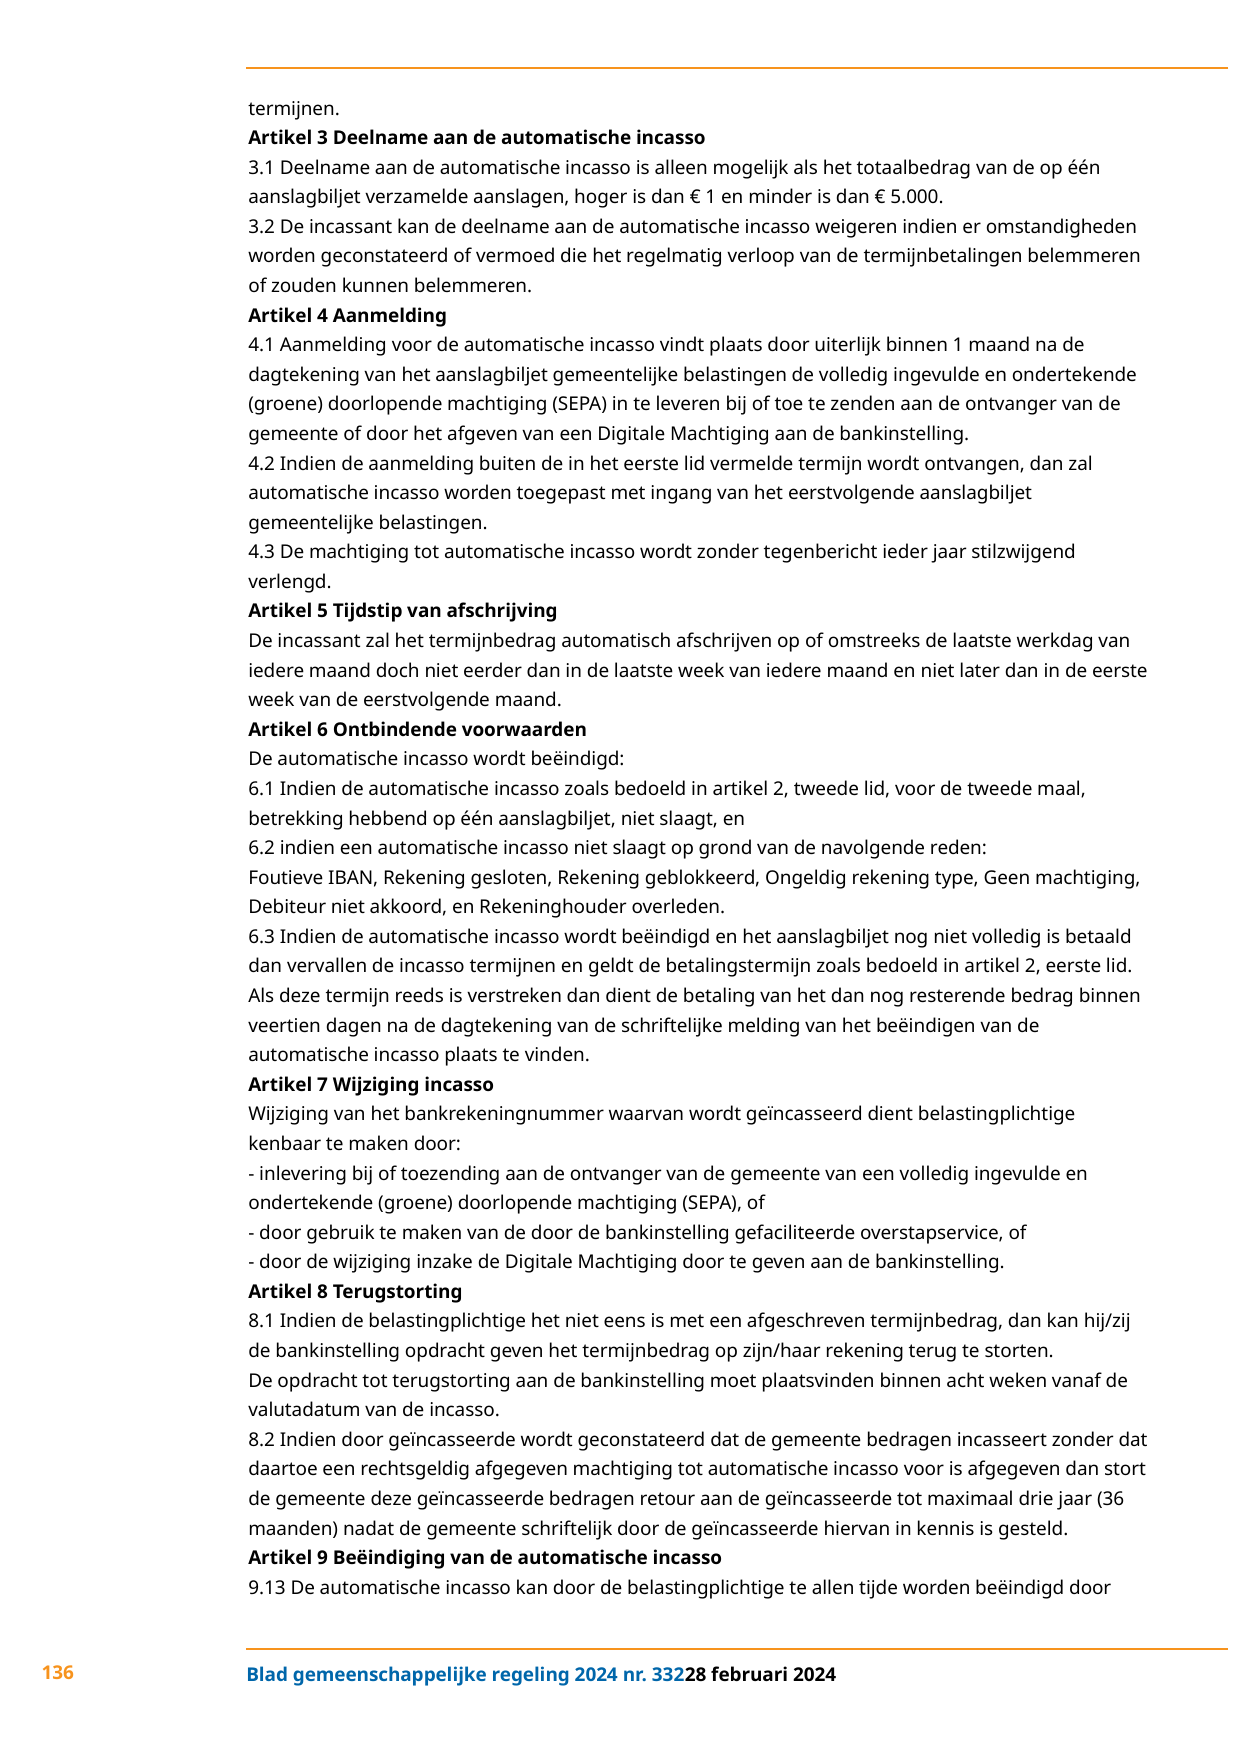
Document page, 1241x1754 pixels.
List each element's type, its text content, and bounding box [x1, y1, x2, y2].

text Artikel 3 Deelname aan de automatische incasso [248, 124, 1152, 150]
text 6.2 indien een automatische incasso niet slaagt op grond van de navolgende reden: [248, 834, 1152, 860]
text 3.2 De incassant kan de deelname aan de automatische incasso weigeren indien er omstandigheden worden geconstateerd of vermoed die het regelmatig verloop van de termijnbetalingen belemmeren of zouden kunnen belemmeren. [248, 213, 1152, 298]
text 4.2 Indien de aanmelding buiten de in het eerste lid vermelde termijn wordt ontvangen, dan zal automatische incasso worden toegepast met ingang van het eerstvolgende aanslagbiljet gemeentelijke belastingen. [248, 450, 1152, 535]
text De automatische incasso wordt beëindigd: [248, 746, 1152, 771]
text Artikel 4 Aanmelding [248, 302, 1152, 328]
text 4.1 Aanmelding voor de automatische incasso vindt plaats door uiterlijk binnen 1 maand na de dagtekening van het aanslagbiljet gemeentelijke belastingen de volledig ingevulde en ondertekende (groene) doorlopende machtiging (SEPA) in te leveren bij of toe te zenden aan de ontvanger van de gemeente of door het afgeven van een Digitale Machtiging aan de bankinstelling. [248, 331, 1152, 446]
text termijnen. [248, 95, 1152, 121]
text - inlevering bij of toezending aan de ontvanger van de gemeente van een volledig ingevulde en ondertekende (groene) doorlopende machtiging (SEPA), of [248, 1160, 1152, 1215]
text 8.1 Indien de belastingplichtige het niet eens is met een afgeschreven termijnbedrag, dan kan hij/zij de bankinstelling opdracht geven het termijnbedrag op zijn/haar rekening terug te storten. [248, 1308, 1152, 1363]
text Artikel 9 Beëindiging van de automatische incasso [248, 1544, 1152, 1570]
text Artikel 8 Terugstorting [248, 1278, 1152, 1304]
text Artikel 5 Tijdstip van afschrijving [248, 598, 1152, 623]
text - door de wijziging inzake de Digitale Machtiging door te geven aan de bankinstelling. [248, 1248, 1152, 1274]
text Artikel 7 Wijziging incasso [248, 1071, 1152, 1097]
text Artikel 6 Ontbindende voorwaarden [248, 716, 1152, 742]
text 9.13 De automatische incasso kan door de belastingplichtige te allen tijde worden beëindigd door [248, 1574, 1152, 1600]
text 8.2 Indien door geïncasseerde wordt geconstateerd dat de gemeente bedragen incasseert zonder dat daartoe een rechtsgeldig afgegeven machtiging tot automatische incasso voor is afgegeven dan stort de gemeente deze geïncasseerde bedragen retour aan de geïncasseerde tot maximaal drie jaar (36 maanden) nadat de gemeente schriftelijk door de geïncasseerde hiervan in kennis is gesteld. [248, 1426, 1152, 1541]
text De incassant zal het termijnbedrag automatisch afschrijven op of omstreeks de laatste werkdag van iedere maand doch niet eerder dan in de laatste week van iedere maand en niet later dan in de eerste week van de eerstvolgende maand. [248, 627, 1152, 712]
text - door gebruik te maken van de door de bankinstelling gefaciliteerde overstapservice, of [248, 1219, 1152, 1245]
text Wijziging van het bankrekeningnummer waarvan wordt geïncasseerd dient belastingplichtige kenbaar te maken door: [248, 1101, 1152, 1156]
text 3.1 Deelname aan de automatische incasso is alleen mogelijk als het totaalbedrag van de op één aanslagbiljet verzamelde aanslagen, hoger is dan € 1 en minder is dan € 5.000. [248, 154, 1152, 209]
text 4.3 De machtiging tot automatische incasso wordt zonder tegenbericht ieder jaar stilzwijgend verlengd. [248, 538, 1152, 594]
picture [41, 47, 231, 172]
text Foutieve IBAN, Rekening gesloten, Rekening geblokkeerd, Ongeldig rekening type, Geen machtiging, Debiteur niet akkoord, en Rekeninghouder overleden. [248, 864, 1152, 919]
text 6.3 Indien de automatische incasso wordt beëindigd en het aanslagbiljet nog niet volledig is betaald dan vervallen de incasso termijnen en geldt de betalingstermijn zoals bedoeld in artikel 2, eerste lid. Als deze termijn reeds is verstreken dan dient de betaling van het dan nog resterende bedrag binnen veertien dagen na de dagtekening van de schriftelijke melding van het beëindigen van de automatische incasso plaats te vinden. [248, 923, 1152, 1067]
text 6.1 Indien de automatische incasso zoals bedoeld in artikel 2, tweede lid, voor de tweede maal, betrekking hebbend op één aanslagbiljet, niet slaagt, en [248, 775, 1152, 831]
text De opdracht tot terugstorting aan de bankinstelling moet plaatsvinden binnen acht weken vanaf de valutadatum van de incasso. [248, 1367, 1152, 1422]
